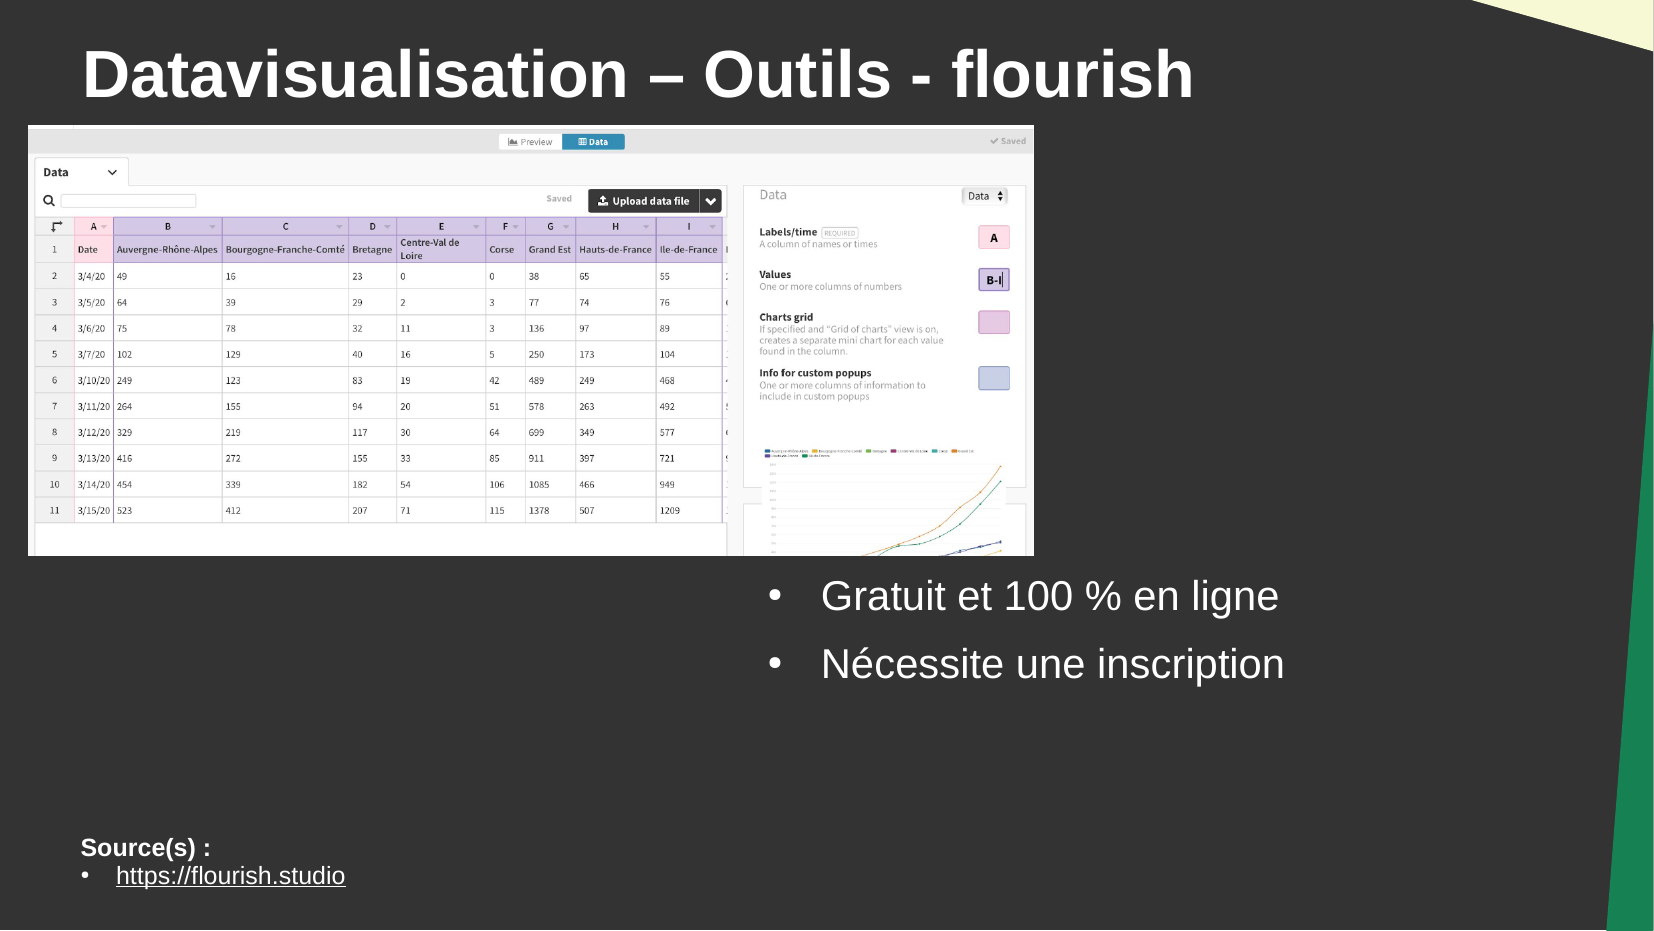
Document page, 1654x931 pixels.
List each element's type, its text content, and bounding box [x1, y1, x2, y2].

text_box [1471, 0, 1654, 52]
list Gratuit et 100 % en ligne Nécessite une inscription [750, 572, 1595, 922]
text_box Source(s) : https://flourish.studio [65, 826, 1483, 926]
title Datavisualisation – Outils - flourish [82, 37, 1571, 122]
text_box [1606, 314, 1654, 931]
picture [28, 125, 1034, 556]
